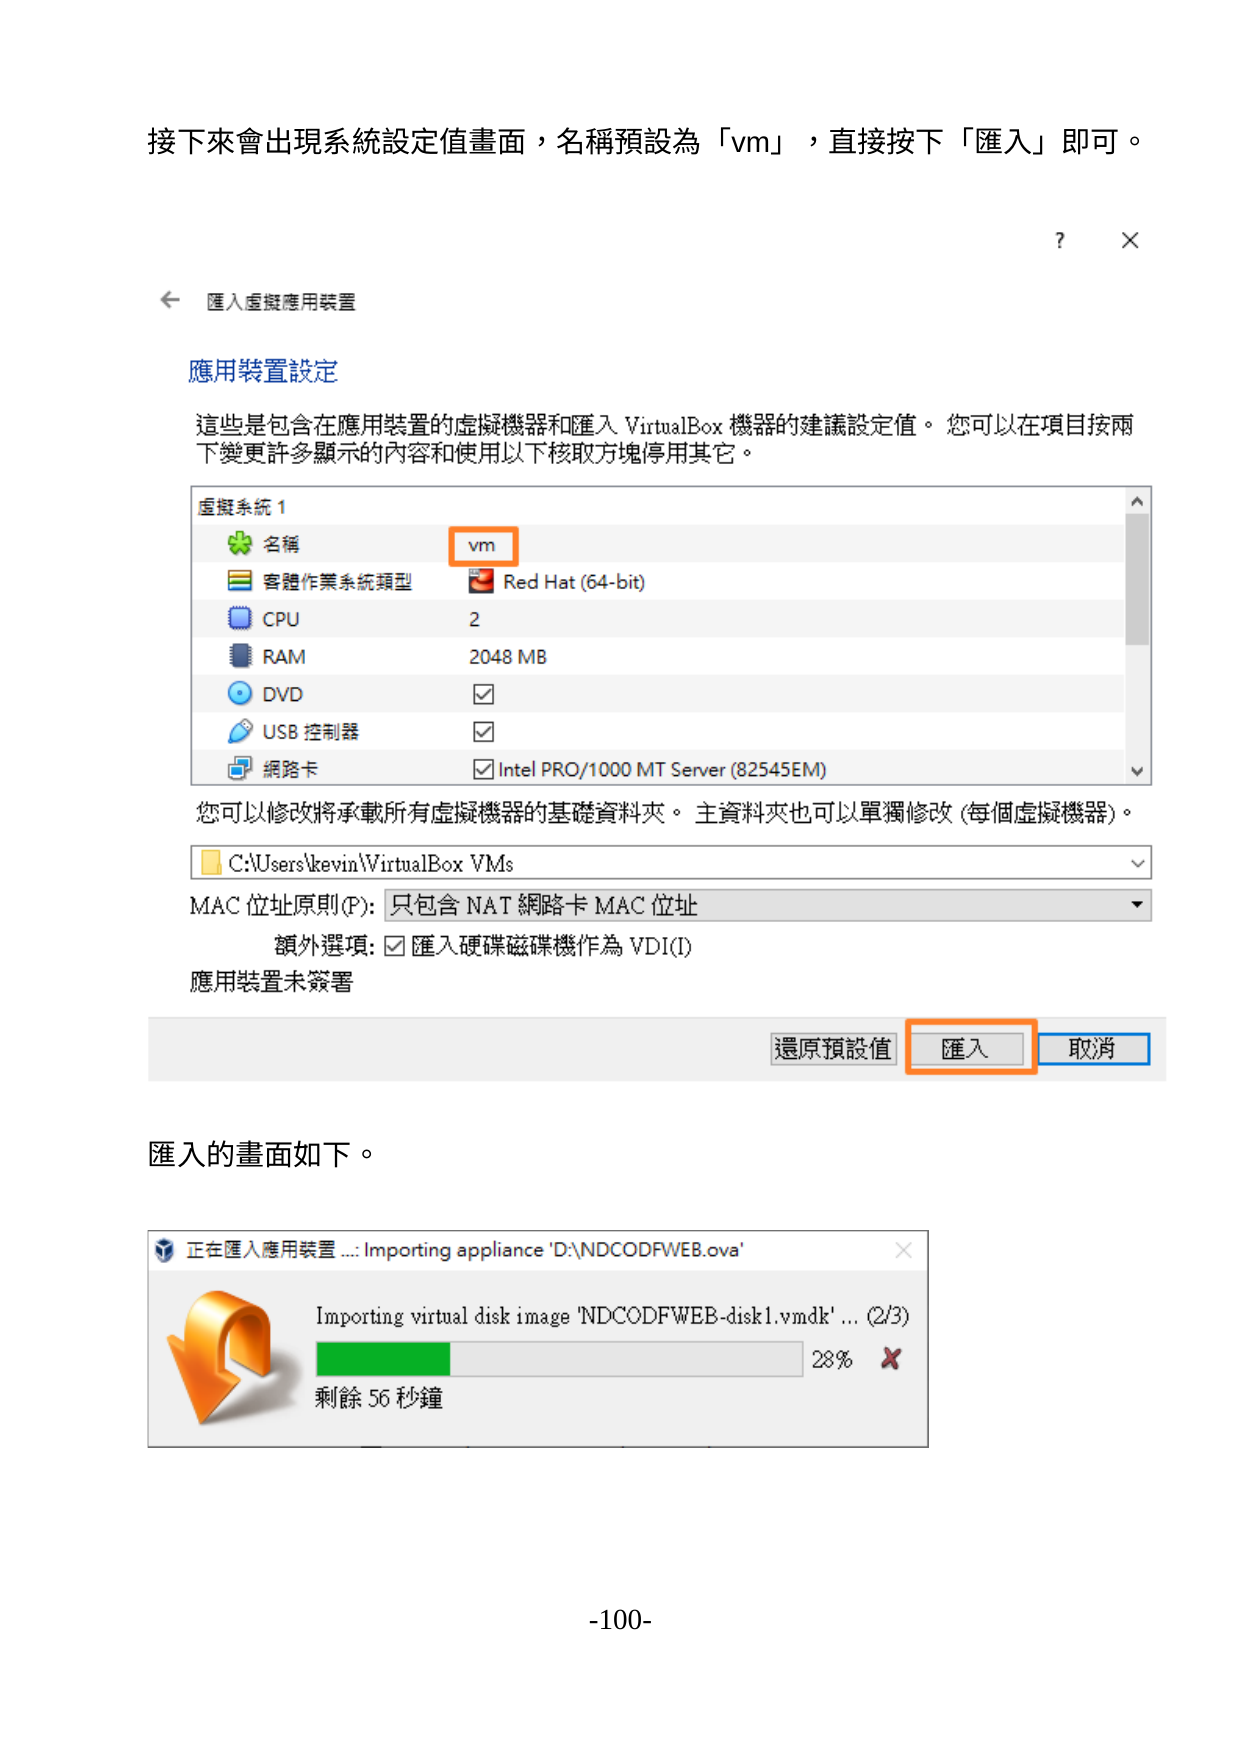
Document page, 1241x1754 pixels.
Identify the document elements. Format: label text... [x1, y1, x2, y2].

picture [147, 217, 1168, 1083]
picture [147, 1230, 929, 1448]
text 接下來會出現系統設定值畫面，名稱預設為「vm」，直接按下「匯入」即可。 [148, 118, 1122, 160]
text 匯入的畫面如下。 [148, 1131, 1122, 1173]
